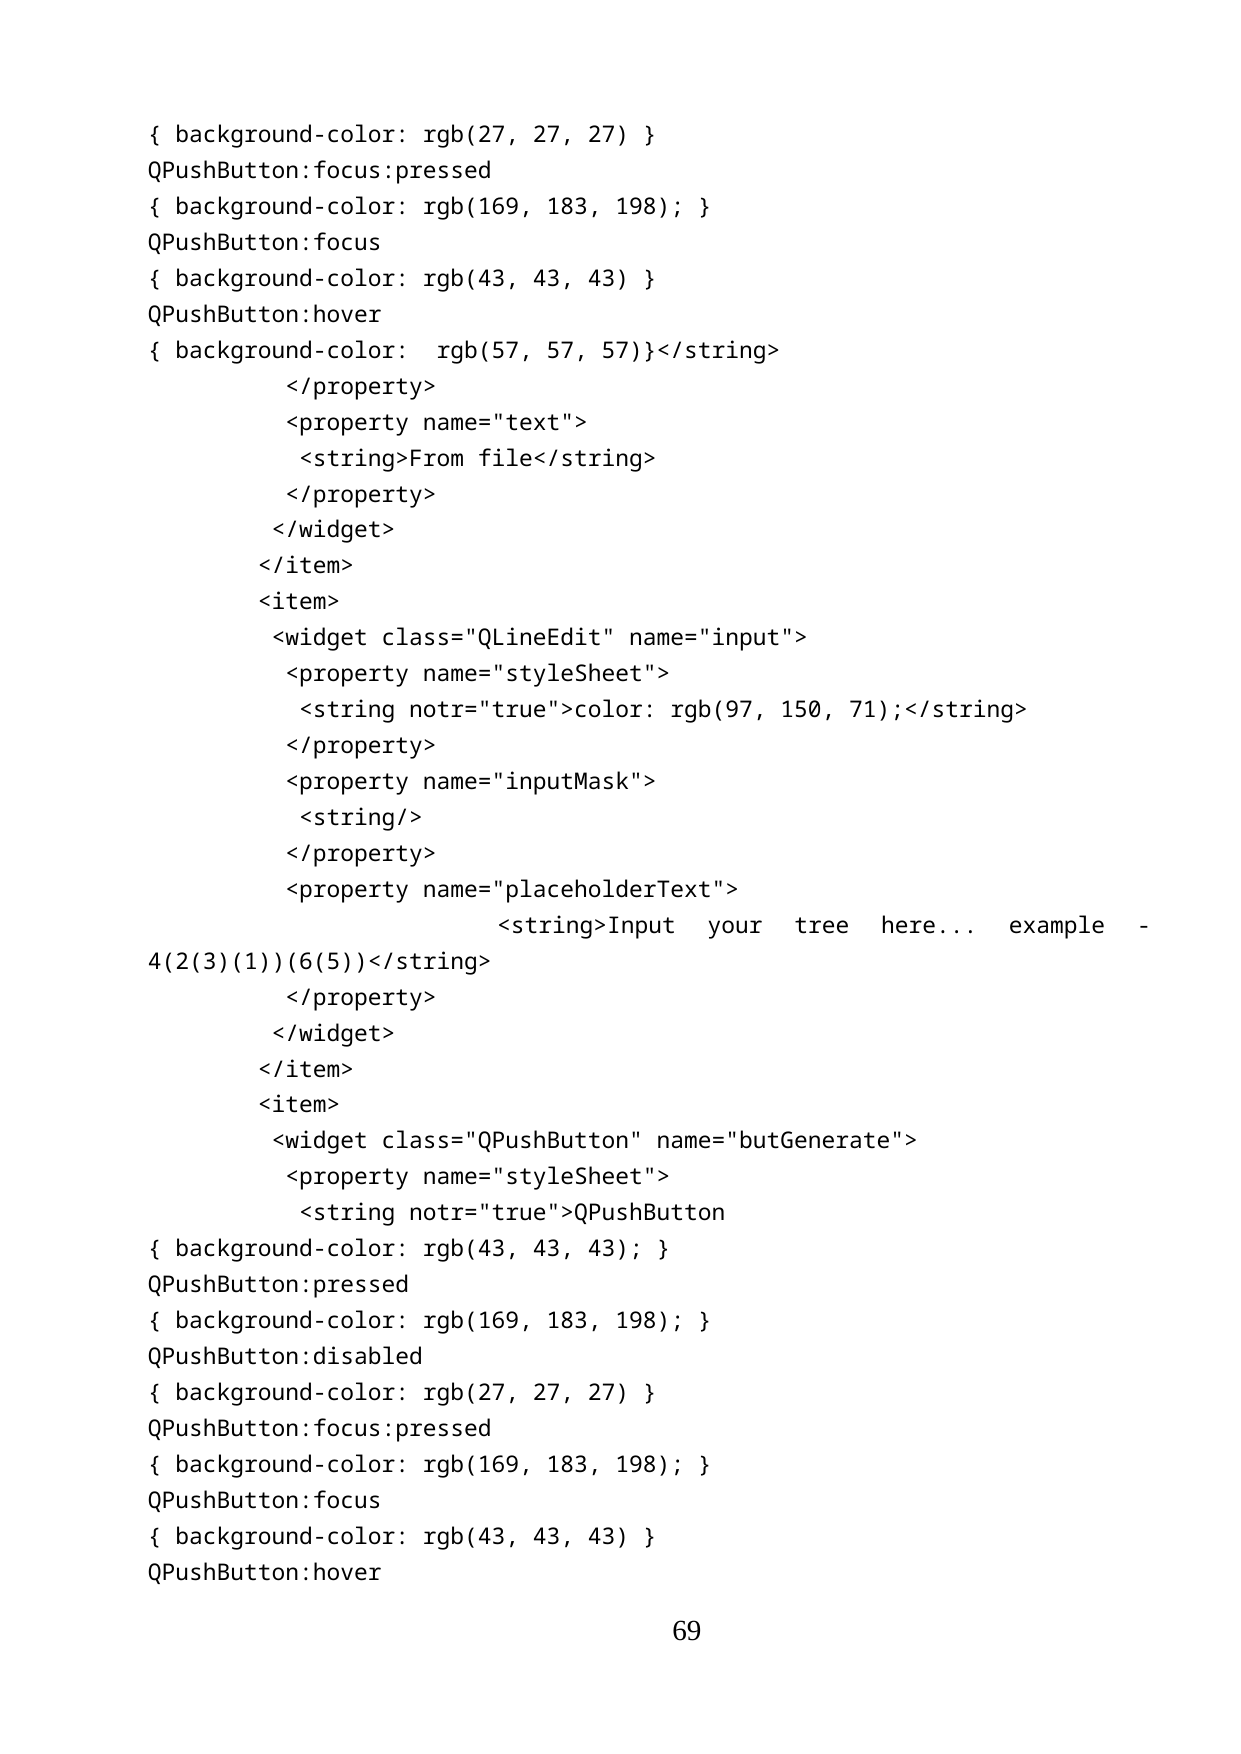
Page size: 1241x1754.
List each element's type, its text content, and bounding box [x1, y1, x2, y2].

text <property name="styleSheet"> [148, 1160, 1152, 1192]
text QPushButton:focus:pressed [148, 154, 1152, 185]
text <property name="placeholderText"> [148, 873, 1152, 904]
text QPushButton:hover [148, 1556, 1152, 1587]
text { background-color: rgb(27, 27, 27) } [148, 118, 1152, 149]
text { background-color: rgb(43, 43, 43) } [148, 1520, 1152, 1551]
text <property name="styleSheet"> [148, 657, 1152, 688]
text </property> [148, 370, 1152, 401]
text <widget class="QPushButton" name="butGenerate"> [148, 1124, 1152, 1156]
text </property> [148, 981, 1152, 1012]
text { background-color: rgb(169, 183, 198); } [148, 1448, 1152, 1479]
text QPushButton:hover [148, 298, 1152, 329]
text QPushButton:pressed [148, 1268, 1152, 1299]
text { background-color: rgb(169, 183, 198); } [148, 190, 1152, 221]
text <property name="inputMask"> [148, 765, 1152, 796]
text <string/> [148, 801, 1152, 832]
text { background-color: rgb(43, 43, 43); } [148, 1232, 1152, 1263]
text QPushButton:focus:pressed [148, 1412, 1152, 1443]
text <string>Input your tree here... example - 4(2(3)(1))(6(5))</string> [148, 909, 1152, 976]
text </property> [148, 477, 1152, 509]
text </property> [148, 729, 1152, 760]
text { background-color: rgb(27, 27, 27) } [148, 1376, 1152, 1407]
text <string notr="true">color: rgb(97, 150, 71);</string> [148, 693, 1152, 724]
text QPushButton:disabled [148, 1340, 1152, 1371]
text <widget class="QLineEdit" name="input"> [148, 621, 1152, 652]
text QPushButton:focus [148, 1484, 1152, 1515]
text <property name="text"> [148, 406, 1152, 437]
text <item> [148, 585, 1152, 617]
text { background-color: rgb(169, 183, 198); } [148, 1304, 1152, 1335]
text </property> [148, 837, 1152, 868]
text { background-color: rgb(57, 57, 57)}</string> [148, 334, 1152, 365]
text </item> [148, 549, 1152, 581]
text QPushButton:focus [148, 226, 1152, 257]
text </widget> [148, 1017, 1152, 1048]
text <item> [148, 1088, 1152, 1120]
text </item> [148, 1052, 1152, 1084]
text </widget> [148, 513, 1152, 545]
text <string>From file</string> [148, 442, 1152, 473]
text { background-color: rgb(43, 43, 43) } [148, 262, 1152, 293]
text <string notr="true">QPushButton [148, 1196, 1152, 1227]
